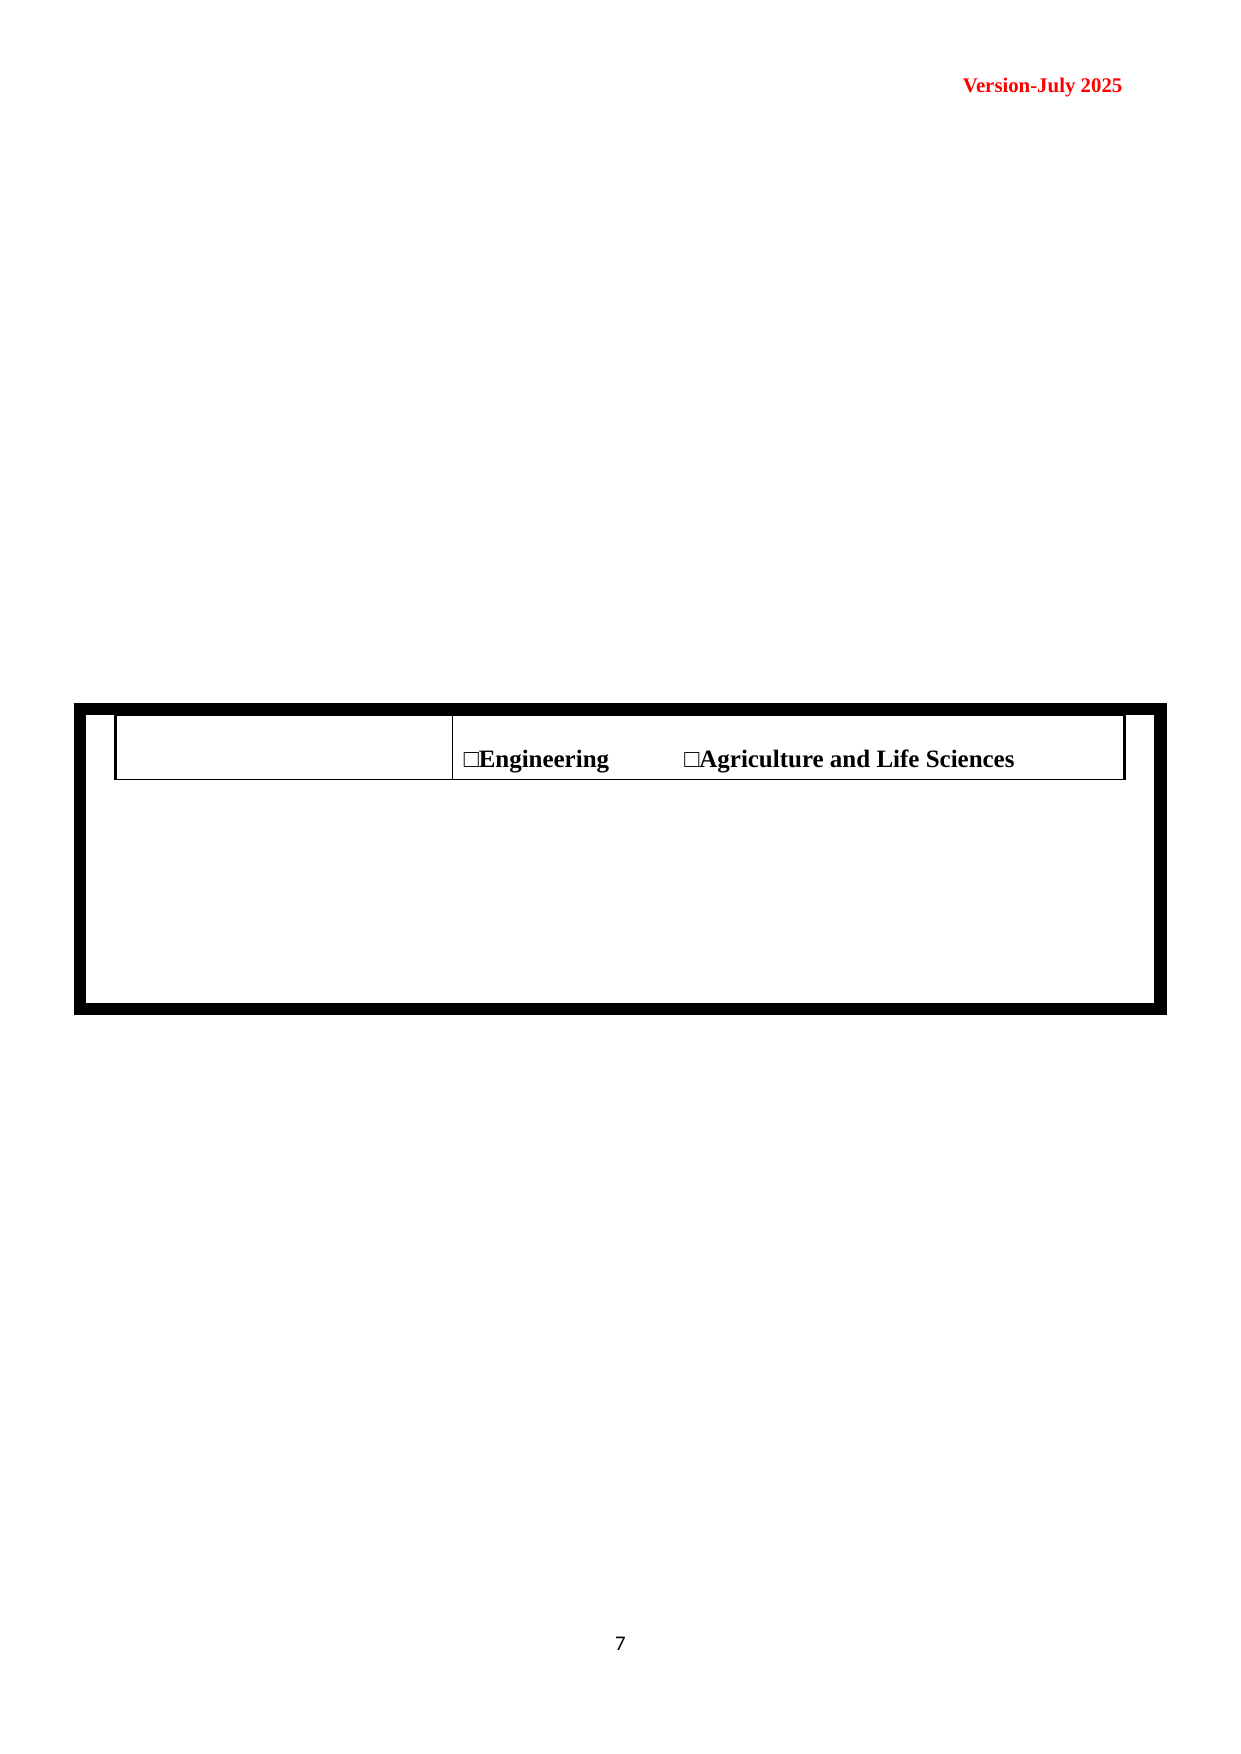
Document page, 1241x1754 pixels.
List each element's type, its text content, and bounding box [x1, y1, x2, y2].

table_header [86, 715, 1154, 1003]
table_cell □Engineering □Agriculture and Life Sciences [453, 716, 1123, 779]
table_cell [117, 716, 452, 779]
